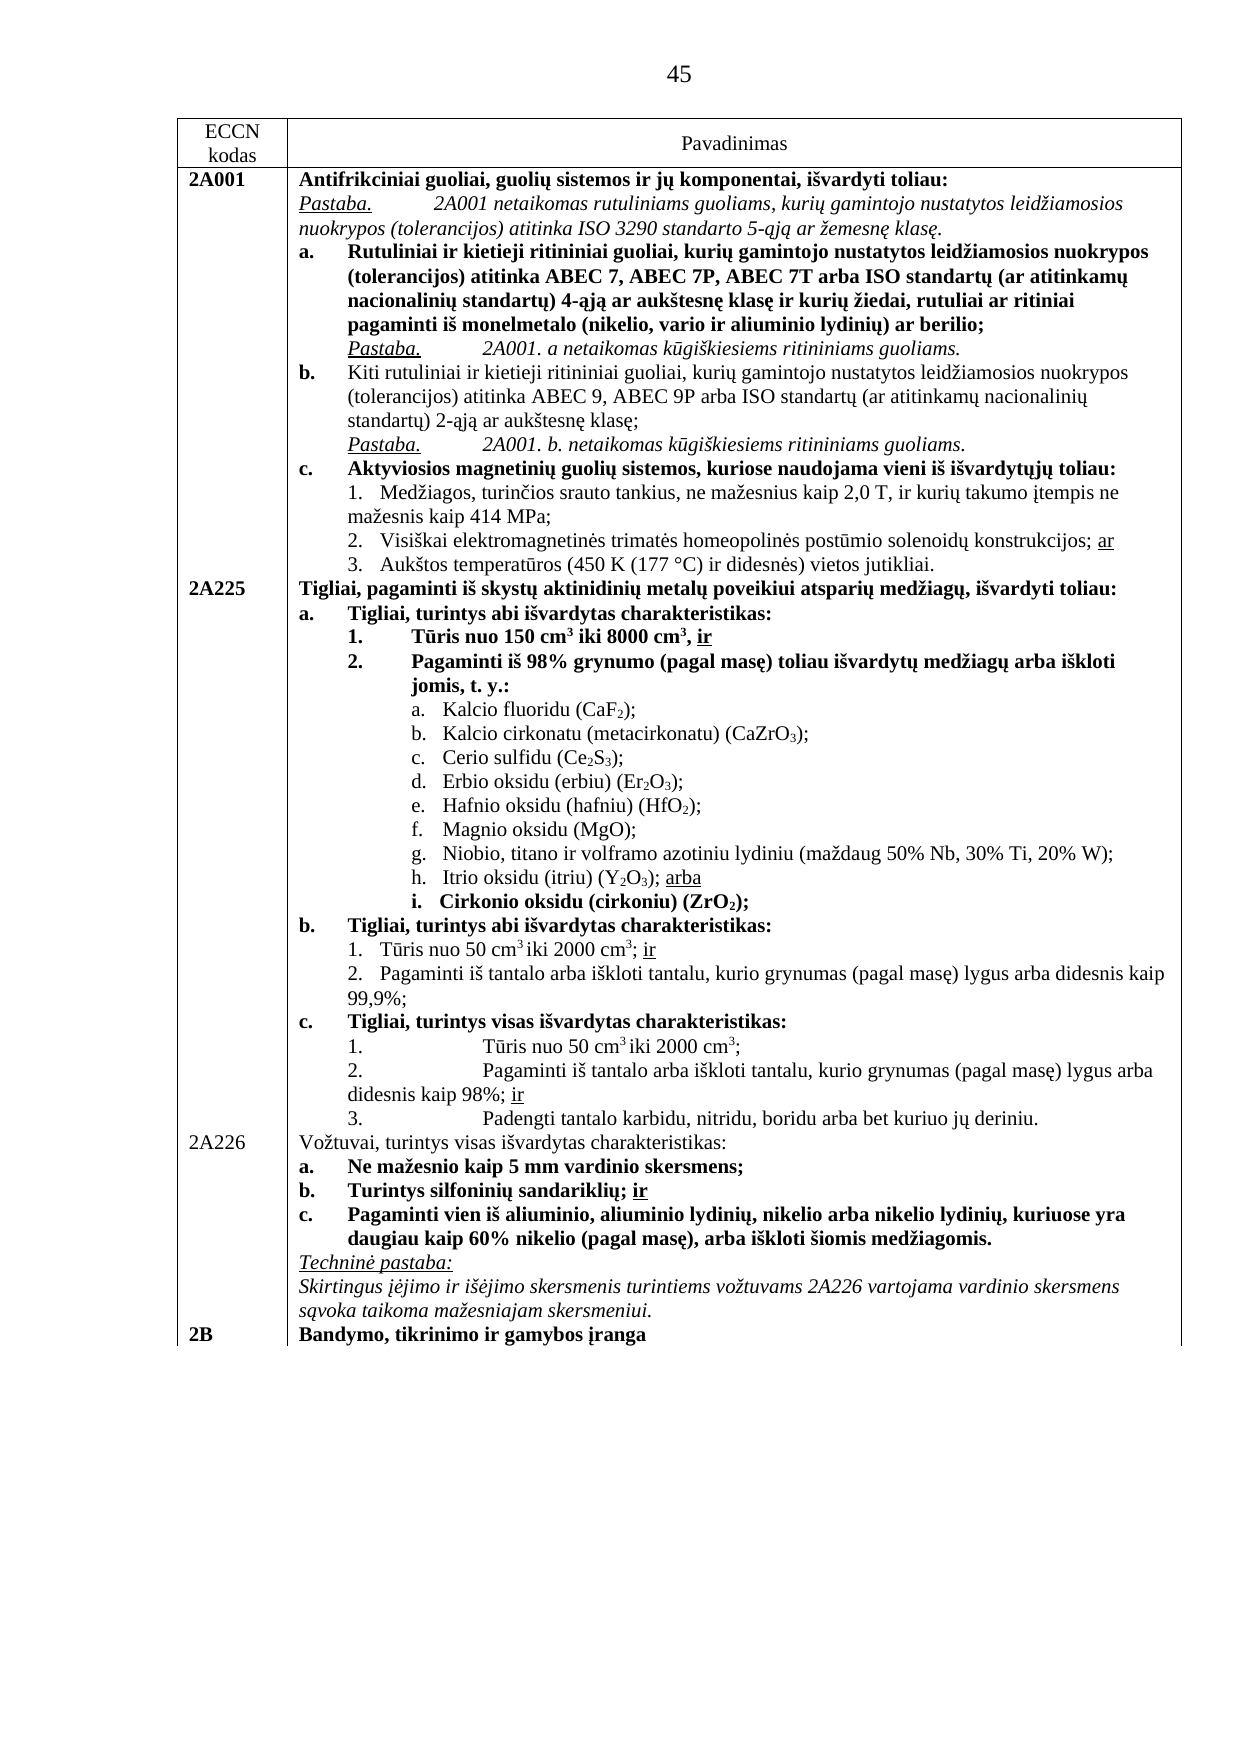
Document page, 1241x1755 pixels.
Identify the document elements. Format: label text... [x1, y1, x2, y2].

table_cell c. [288, 1202, 336, 1250]
table_cell Pagaminti iš 98% grynumo (pagal masę) toliau išvardytų medžiagų arba iškloti jomis, t. y.: a. Kalcio fluoridu (CaF2); b. Kalcio cirkonatu (metacirkonatu) (CaZrO3); c. Cerio sulfidu (Ce2S3); d. Erbio oksidu (erbiu) (Er2O3); e. Hafnio oksidu (hafniu) (HfO2); f. Magnio oksidu (MgO); g. Niobio, titano ir volframo azotiniu lydiniu (maždaug 50% Nb, 30% Ti, 20% W); [400, 649, 1181, 865]
table_cell Tūris nuo 150 cm3 iki 8000 cm3, ir [400, 625, 1181, 648]
table_cell [178, 456, 287, 576]
table_cell a. [288, 600, 336, 624]
table_cell Aktyviosios magnetinių guolių sistemos, kuriose naudojama vieni iš išvardytųjų toliau: 1. Medžiagos, turinčios srauto tankius, ne mažesnius kaip 2,0 T, ir kurių takumo įtempis ne mažesnis kaip 414 MPa; 2. Visiškai elektromagnetinės trimatės homeopolinės postūmio solenoidų konstrukcijos; ar 3. Aukštos temperatūros (450 K (177 °C) ir didesnės) vietos jutikliai. [336, 456, 1181, 576]
table_cell Techninė pastaba: Skirtingus įėjimo ir išėjimo skersmenis turintiems vožtuvams 2A226 vartojama vardinio skersmens sąvoka taikoma mažesniajam skersmeniui. [288, 1250, 1181, 1322]
table_cell Vožtuvai, turintys visas išvardytas charakteristikas: [288, 1130, 1181, 1154]
table_cell b. [288, 1178, 336, 1202]
table_cell [288, 625, 336, 648]
table_cell Turintys silfoninių sandariklių; ir [336, 1178, 1181, 1202]
table_cell [178, 1202, 287, 1250]
table_cell Pagaminti vien iš aliuminio, aliuminio lydinių, nikelio arba nikelio lydinių, kuriuose yra daugiau kaip 60% nikelio (pagal masę), arba iškloti šiomis medžiagomis. [336, 1202, 1181, 1250]
table_cell [288, 865, 336, 913]
table_cell b. [288, 913, 336, 1009]
table_cell [336, 865, 400, 913]
table_cell b. [288, 360, 336, 456]
table_cell c. [288, 456, 336, 576]
table_cell [178, 865, 287, 913]
table_header Pavadinimas [288, 119, 1181, 167]
table_cell Kiti rutuliniai ir kietieji ritininiai guoliai, kurių gamintojo nustatytos leidžiamosios nuokrypos (tolerancijos) atitinka ABEC 9, ABEC 9P arba ISO standartų (ar atitinkamų nacionalinių standartų) 2-ąją ar aukštesnę klasę; Pastaba. 2A001. b. netaikomas kūgiškiesiems ritininiams guoliams. [336, 360, 1181, 456]
table_cell Rutuliniai ir kietieji ritininiai guoliai, kurių gamintojo nustatytos leidžiamosios nuokrypos (tolerancijos) atitinka ABEC 7, ABEC 7P, ABEC 7T arba ISO standartų (ar atitinkamų nacionalinių standartų) 4-ąją ar aukštesnę klasę ir kurių žiedai, rutuliai ar ritiniai pagaminti iš monelmetalo (nikelio, vario ir aliuminio lydinių) ar berilio; Pastaba. 2A001. a netaikomas kūgiškiesiems ritininiams guoliams. [336, 240, 1181, 360]
table_cell h. Itrio oksidu (itriu) (Y2O3); arba i. Cirkonio oksidu (cirkoniu) (ZrO2); [400, 865, 1181, 913]
table_cell Antifrikciniai guoliai, guolių sistemos ir jų komponentai, išvardyti toliau: Pastaba. 2A001 netaikomas rutuliniams guoliams, kurių gamintojo nustatytos leidžiamosios nuokrypos (tolerancijos) atitinka ISO 3290 standarto 5-ąją ar žemesnę klasę. [288, 168, 1181, 239]
table_cell [178, 1178, 287, 1202]
table_cell [178, 1010, 287, 1130]
table_cell [178, 649, 287, 865]
table_cell [178, 360, 287, 456]
table_cell Tigliai, turintys visas išvardytas charakteristikas: 1. Tūris nuo 50 cm3 iki 2000 cm3; 2. Pagaminti iš tantalo arba iškloti tantalu, kurio grynumas (pagal masę) lygus arba didesnis kaip 98%; ir 3. Padengti tantalo karbidu, nitridu, boridu arba bet kuriuo jų deriniu. [336, 1010, 1181, 1130]
table_cell 2B [178, 1322, 287, 1346]
table_cell 2A225 [178, 576, 287, 600]
table_cell 2A001 [178, 168, 287, 239]
table_cell [178, 625, 287, 648]
table_cell Ne mažesnio kaip 5 mm vardinio skersmens; [336, 1154, 1181, 1178]
table_cell a. [288, 1154, 336, 1178]
table_cell [288, 649, 336, 865]
table_cell c. [288, 1010, 336, 1130]
table_cell 1. [336, 625, 400, 648]
table_cell 2. [336, 649, 400, 865]
table_cell Tigliai, turintys abi išvardytas charakteristikas: [336, 600, 1181, 624]
table_cell a. [288, 240, 336, 360]
table_header ECCN kodas [178, 119, 287, 167]
table_cell Tigliai, pagaminti iš skystų aktinidinių metalų poveikiui atsparių medžiagų, išvardyti toliau: [288, 576, 1181, 600]
table_cell Bandymo, tikrinimo ir gamybos įranga [288, 1322, 1181, 1346]
table_cell [178, 240, 287, 360]
table_cell [178, 1250, 287, 1322]
table_cell 2A226 [178, 1130, 287, 1154]
table_cell Tigliai, turintys abi išvardytas charakteristikas: 1. Tūris nuo 50 cm3 iki 2000 cm3; ir 2. Pagaminti iš tantalo arba iškloti tantalu, kurio grynumas (pagal masę) lygus arba didesnis kaip 99,9%; [336, 913, 1181, 1009]
table_cell [178, 1154, 287, 1178]
table_cell [178, 600, 287, 624]
table_cell [178, 913, 287, 1009]
